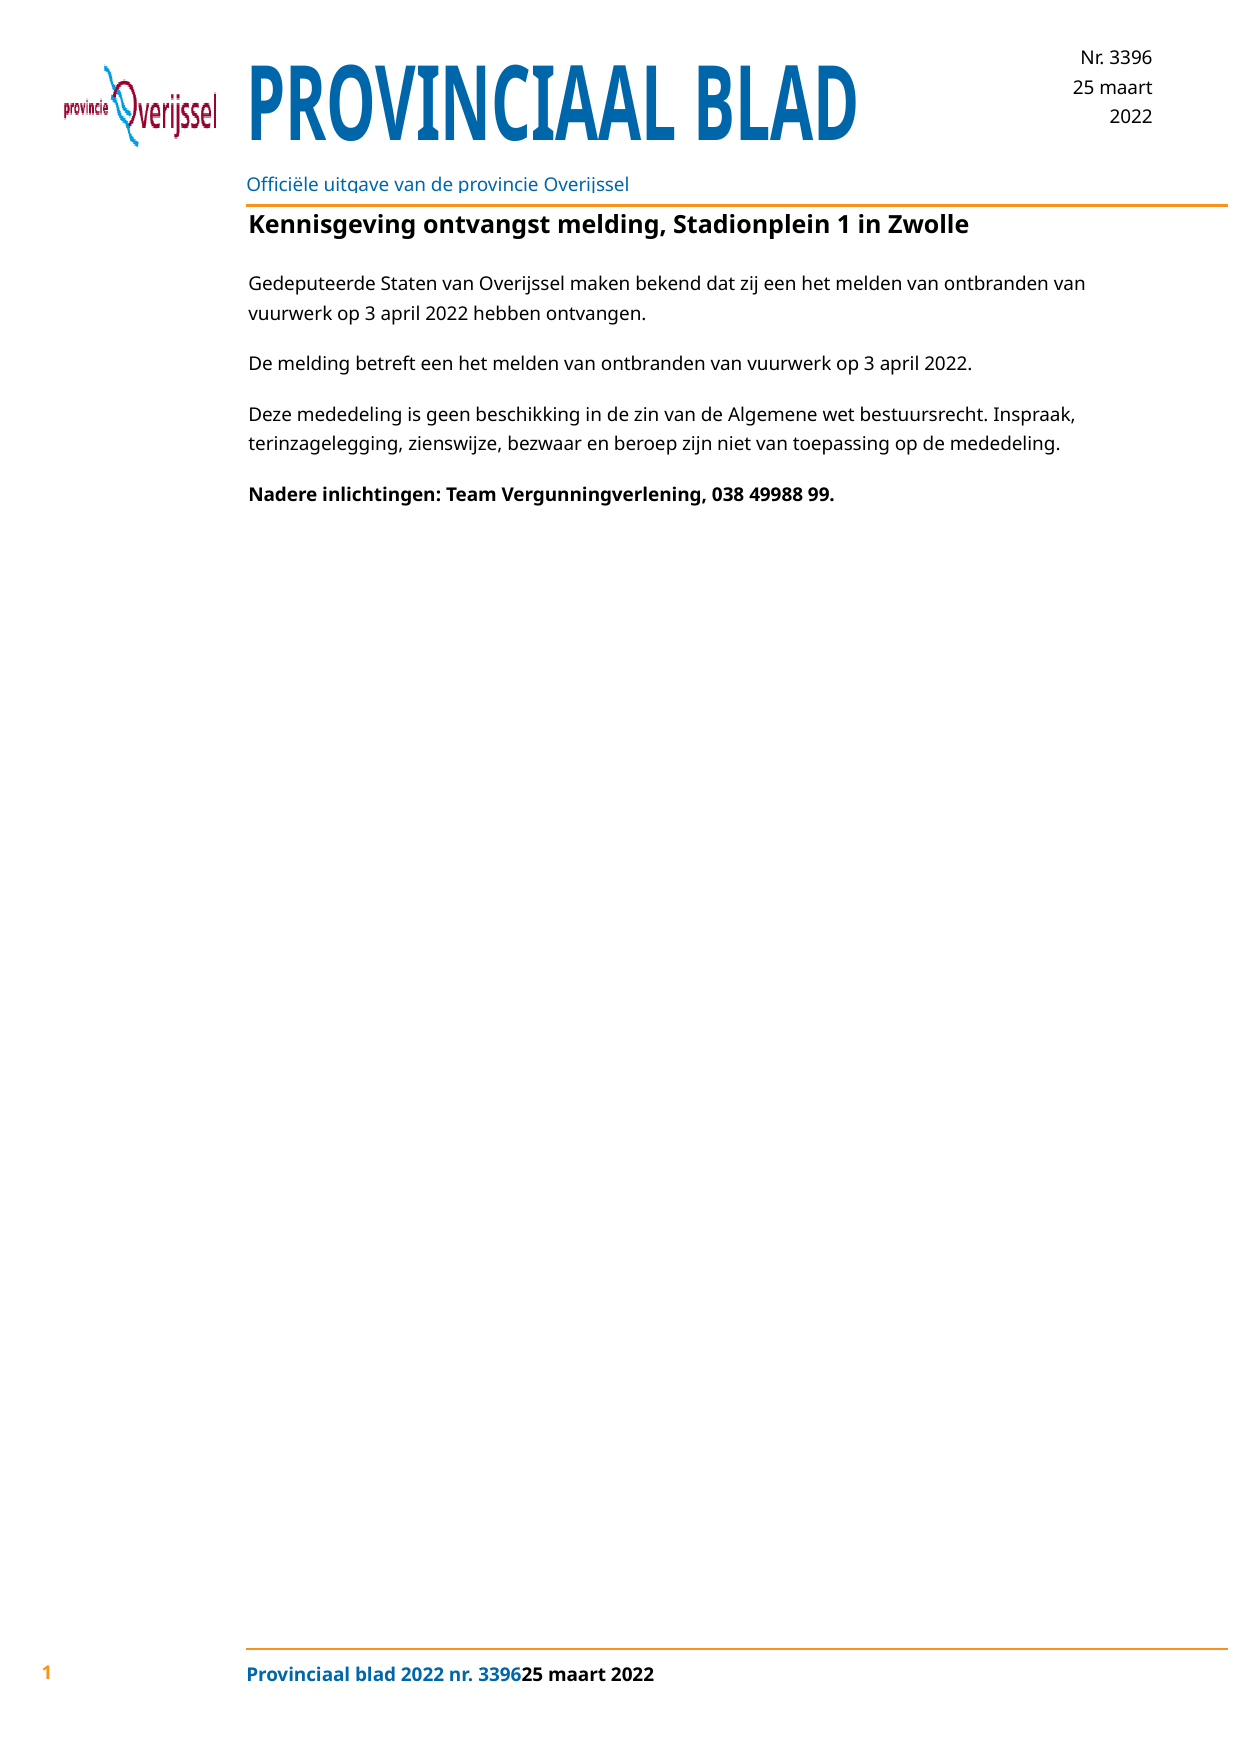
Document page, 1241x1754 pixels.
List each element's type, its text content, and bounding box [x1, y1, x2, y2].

text De melding betreft een het melden van ontbranden van vuurwerk op 3 april 2022. [248, 350, 1152, 376]
text Deze mededeling is geen beschikking in de zin van de Algemene wet bestuursrecht. Inspraak, terinzagelegging, zienswijze, bezwaar en beroep zijn niet van toepassing op de mededeling. [248, 401, 1152, 456]
text Gedeputeerde Staten van Overijssel maken bekend dat zij een het melden van ontbranden van vuurwerk op 3 april 2022 hebben ontvangen. [248, 270, 1152, 326]
text Nadere inlichtingen: Team Vergunningverlening, 038 49988 99. [248, 481, 1152, 506]
text Kennisgeving ontvangst melding, Stadionplein 1 in Zwolle [248, 207, 1152, 241]
picture [41, 47, 231, 172]
